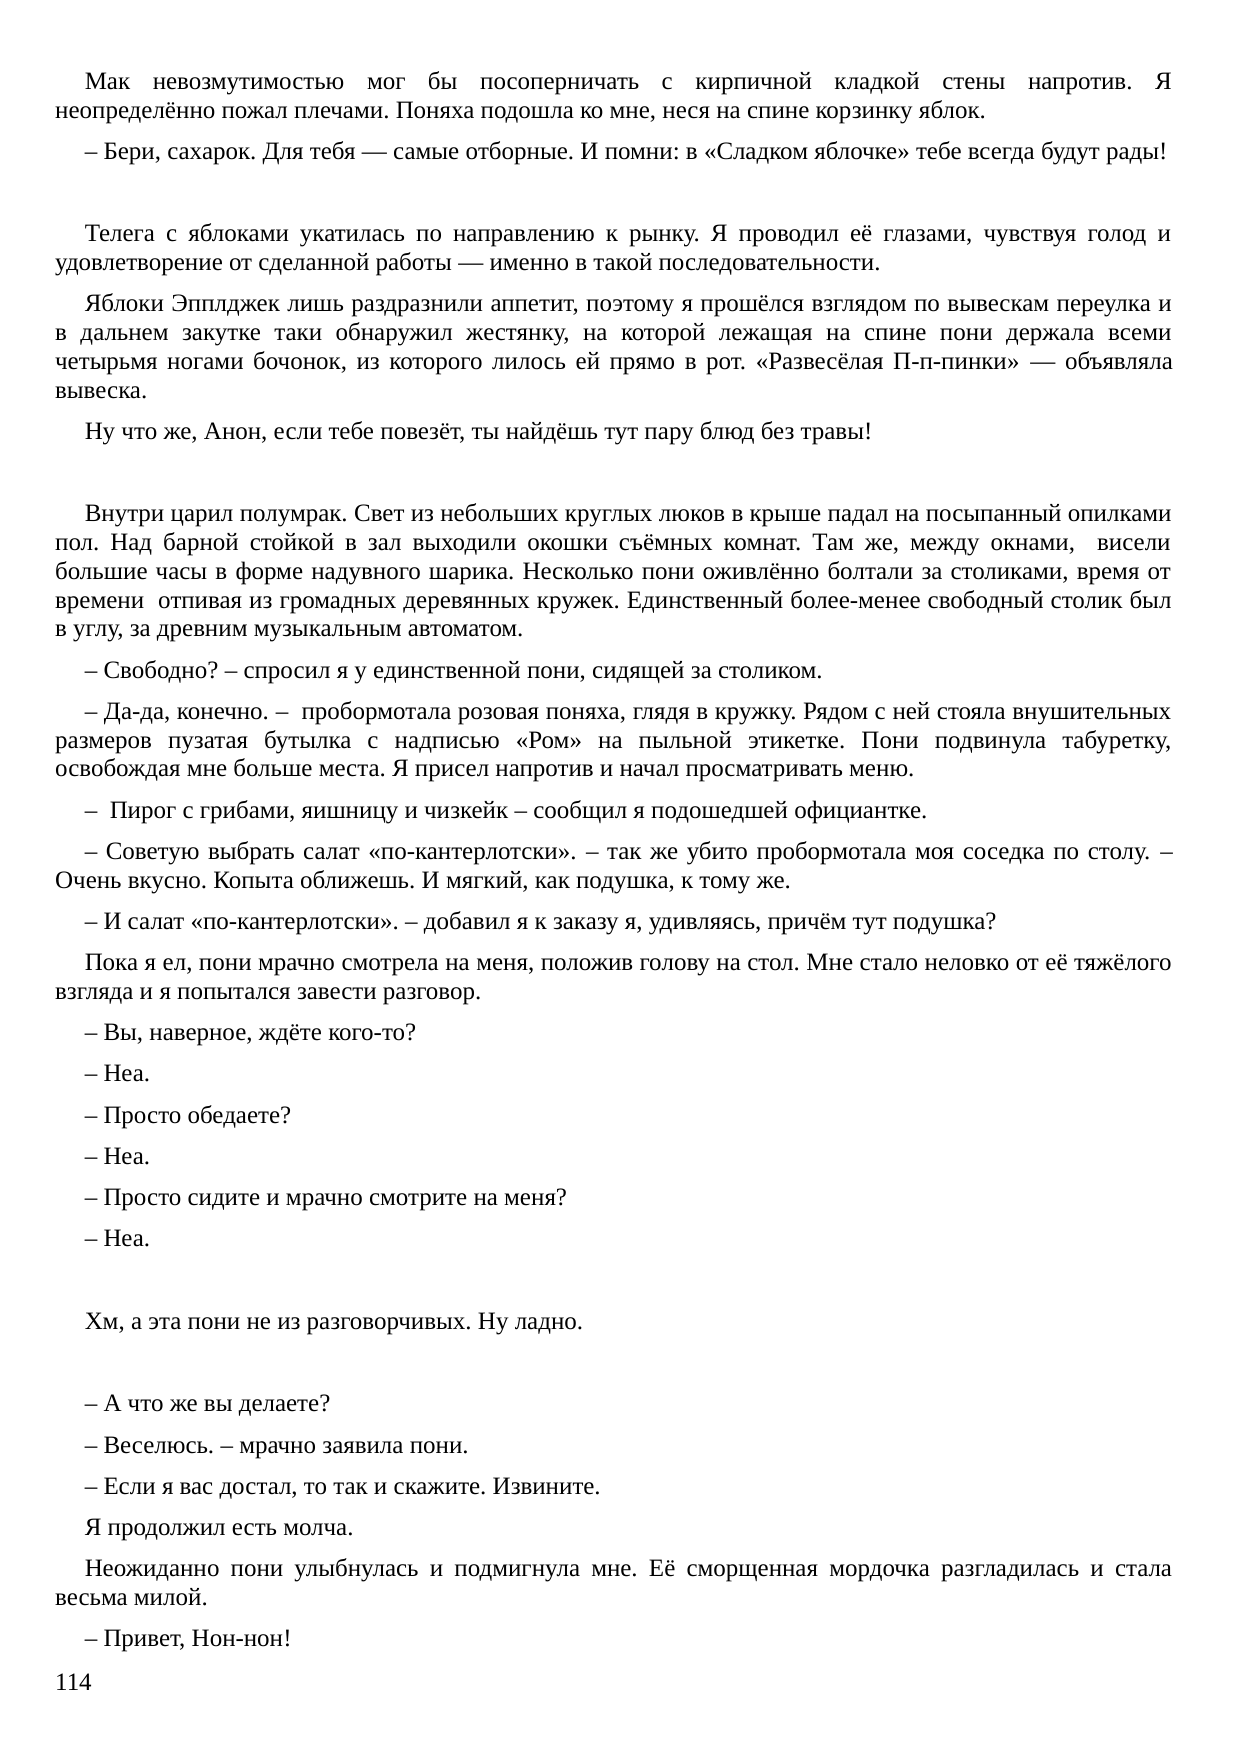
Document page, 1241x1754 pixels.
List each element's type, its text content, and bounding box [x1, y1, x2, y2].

text – А что же вы делаете? [55, 1388, 1173, 1417]
text – Просто обедаете? [55, 1100, 1173, 1128]
text – Неа. [55, 1223, 1173, 1252]
text Яблоки Эпплджек лишь раздразнили аппетит, поэтому я прошёлся взглядом по вывескам переулка и в дальнем закутке таки обнаружил жестянку, на которой лежащая на спине пони держала всеми четырьмя ногами бочонок, из которого лилось ей прямо в рот. «Развесёлая П-п-пинки» — объявляла вывеска. [55, 288, 1173, 403]
text – Если я вас достал, то так и скажите. Извините. [55, 1471, 1173, 1500]
text Пока я ел, пони мрачно смотрела на меня, положив голову на стол. Мне стало неловко от её тяжёлого взгляда и я попытался завести разговор. [55, 947, 1173, 1005]
text Мак невозмутимостью мог бы посоперничать с кирпичной кладкой стены напротив. Я неопределённо пожал плечами. Поняха подошла ко мне, неся на спине корзинку яблок. [55, 66, 1173, 123]
text – Пирог с грибами, яишницу и чизкейк – сообщил я подошедшей официантке. [55, 795, 1173, 823]
text – И салат «по-кантерлотски». – добавил я к заказу я, удивляясь, причём тут подушка? [55, 906, 1173, 935]
text – Неа. [55, 1141, 1173, 1170]
text – Бери, сахарок. Для тебя — самые отборные. И помни: в «Сладком яблочке» тебе всегда будут рады! [55, 136, 1173, 165]
text – Советую выбрать салат «по-кантерлотски». – так же убито пробормотала моя соседка по столу. – Очень вкусно. Копыта оближешь. И мягкий, как подушка, к тому же. [55, 836, 1173, 893]
text – Да-да, конечно. – пробормотала розовая поняха, глядя в кружку. Рядом с ней стояла внушительных размеров пузатая бутылка с надписью «Ром» на пыльной этикетке. Пони подвинула табуретку, освобождая мне больше места. Я присел напротив и начал просматривать меню. [55, 696, 1173, 782]
text Неожиданно пони улыбнулась и подмигнула мне. Её сморщенная мордочка разгладилась и стала весьма милой. [55, 1553, 1173, 1611]
text – Просто сидите и мрачно смотрите на меня? [55, 1182, 1173, 1211]
text – Неа. [55, 1058, 1173, 1087]
text Телега с яблоками укатилась по направлению к рынку. Я проводил её глазами, чувствуя голод и удовлетворение от сделанной работы — именно в такой последовательности. [55, 218, 1173, 276]
text – Свободно? – спросил я у единственной пони, сидящей за столиком. [55, 655, 1173, 683]
text Внутри царил полумрак. Свет из небольших круглых люков в крыше падал на посыпанный опилками пол. Над барной стойкой в зал выходили окошки съёмных комнат. Там же, между окнами, висели большие часы в форме надувного шарика. Несколько пони оживлённо болтали за столиками, время от времени отпивая из громадных деревянных кружек. Единственный более-менее свободный столик был в углу, за древним музыкальным автоматом. [55, 498, 1173, 642]
text Я продолжил есть молча. [55, 1512, 1173, 1541]
text – Веселюсь. – мрачно заявила пони. [55, 1430, 1173, 1458]
text – Привет, Нон-нон! [55, 1623, 1173, 1652]
text – Вы, наверное, ждёте кого-то? [55, 1017, 1173, 1046]
text Ну что же, Анон, если тебе повезёт, ты найдёшь тут пару блюд без травы! [55, 416, 1173, 445]
text Хм, а эта пони не из разговорчивых. Ну ладно. [55, 1306, 1173, 1335]
